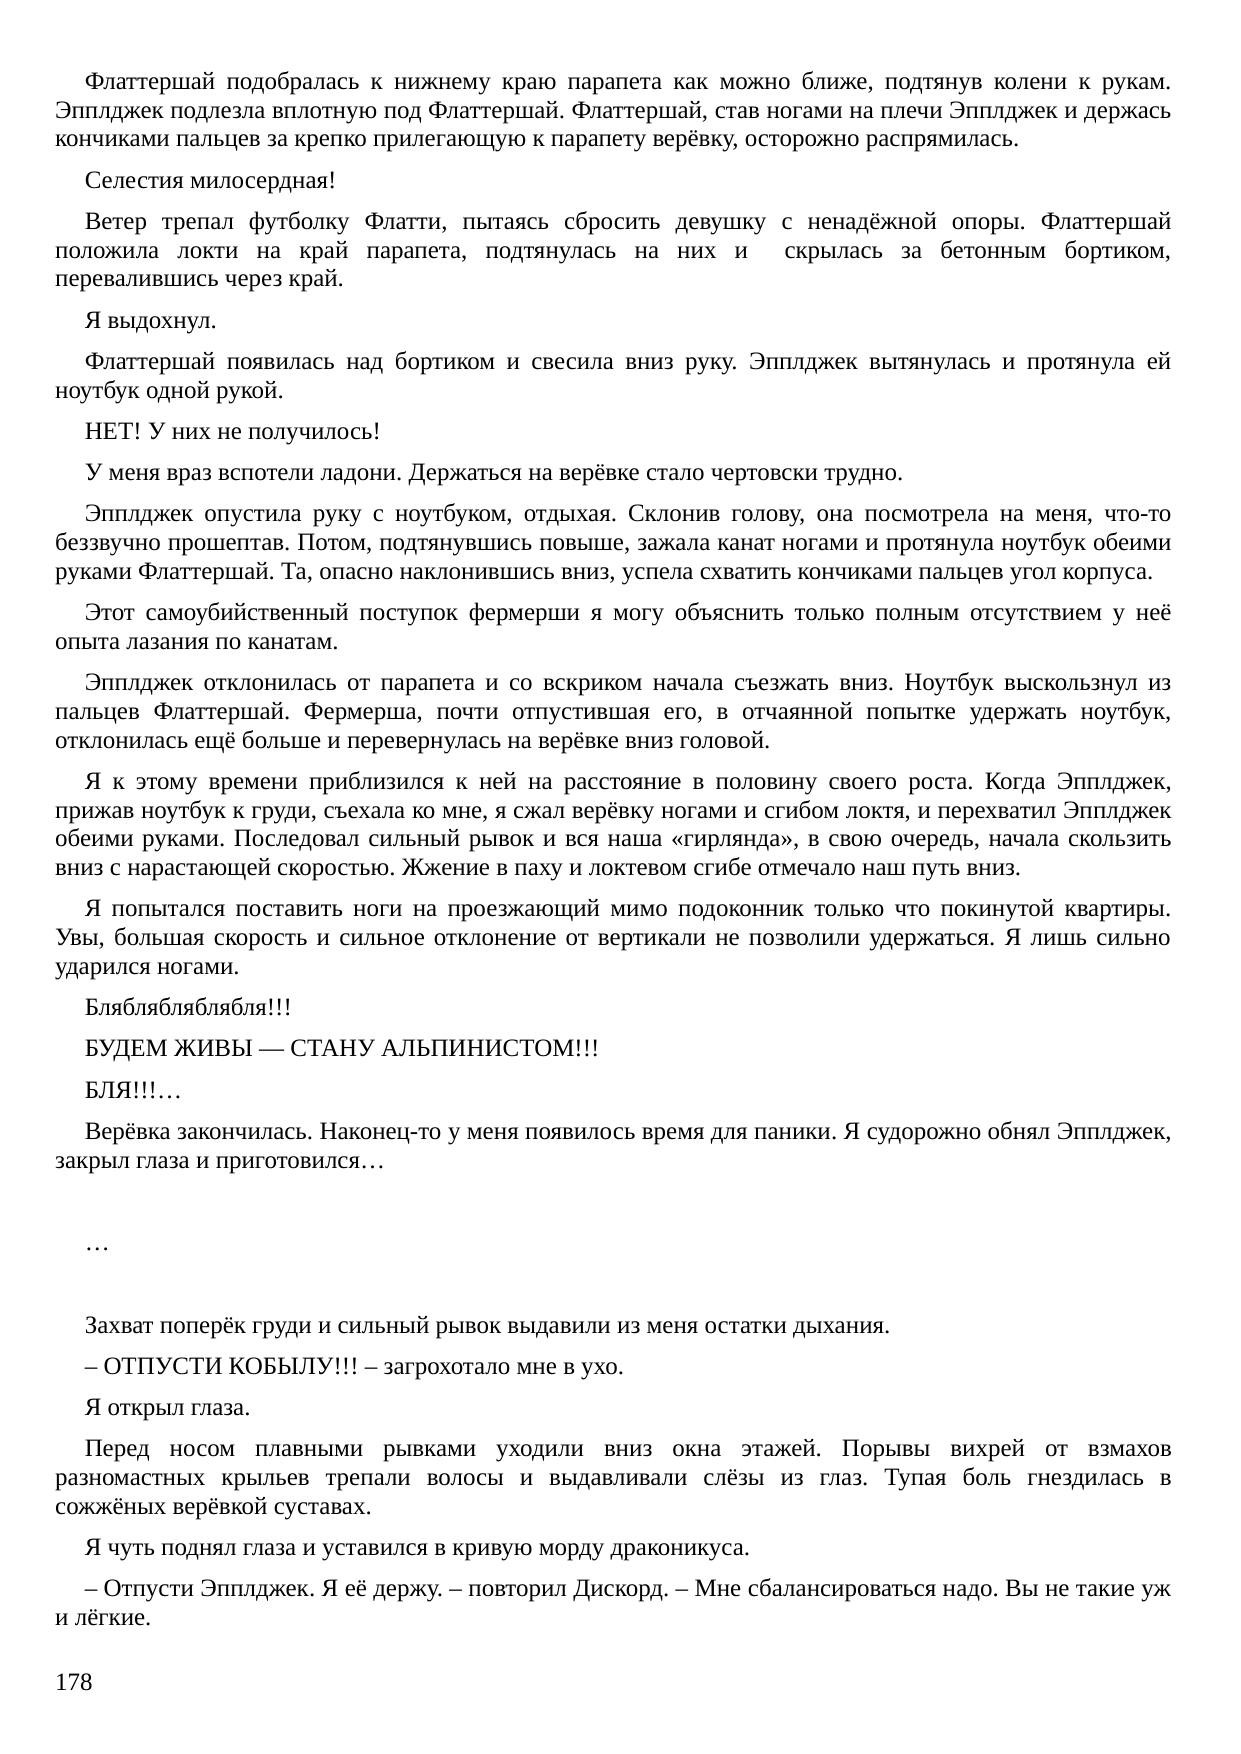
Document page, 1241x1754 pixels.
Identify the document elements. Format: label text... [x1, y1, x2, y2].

text Бляблябляблябля!!! [55, 992, 1173, 1021]
text У меня враз вспотели ладони. Держаться на верёвке стало чертовски трудно. [55, 457, 1173, 486]
text БУДЕМ ЖИВЫ — СТАНУ АЛЬПИНИСТОМ!!! [55, 1033, 1173, 1062]
text – Отпусти Эпплджек. Я её держу. – повторил Дискорд. – Мне сбалансироваться надо. Вы не такие уж и лёгкие. [55, 1573, 1173, 1631]
text Захват поперёк груди и сильный рывок выдавили из меня остатки дыхания. [55, 1310, 1173, 1338]
text Селестия милосердная! [55, 165, 1173, 193]
text Флаттершай подобралась к нижнему краю парапета как можно ближе, подтянув колени к рукам. Эпплджек подлезла вплотную под Флаттершай. Флаттершай, став ногами на плечи Эпплджек и держась кончиками пальцев за крепко прилегающую к парапету верёвку, осторожно распрямилась. [55, 66, 1173, 152]
text Я попытался поставить ноги на проезжающий мимо подоконник только что покинутой квартиры. Увы, большая скорость и сильное отклонение от вертикали не позволили удержаться. Я лишь сильно ударился ногами. [55, 893, 1173, 980]
text Эпплджек опустила руку с ноутбуком, отдыхая. Склонив голову, она посмотрела на меня, что-то беззвучно прошептав. Потом, подтянувшись повыше, зажала канат ногами и протянула ноутбук обеими руками Флаттершай. Та, опасно наклонившись вниз, успела схватить кончиками пальцев угол корпуса. [55, 498, 1173, 585]
text – ОТПУСТИ КОБЫЛУ!!! – загрохотало мне в ухо. [55, 1351, 1173, 1380]
text НЕТ! У них не получилось! [55, 416, 1173, 445]
text Я чуть поднял глаза и уставился в кривую морду драконикуса. [55, 1532, 1173, 1561]
text Перед носом плавными рывками уходили вниз окна этажей. Порывы вихрей от взмахов разномастных крыльев трепали волосы и выдавливали слёзы из глаз. Тупая боль гнездилась в сожжёных верёвкой суставах. [55, 1433, 1173, 1520]
text Я открыл глаза. [55, 1392, 1173, 1421]
text … [55, 1227, 1173, 1256]
text Ветер трепал футболку Флатти, пытаясь сбросить девушку с ненадёжной опоры. Флаттершай положила локти на край парапета, подтянулась на них и скрылась за бетонным бортиком, перевалившись через край. [55, 206, 1173, 292]
text Верёвка закончилась. Наконец-то у меня появилось время для паники. Я судорожно обнял Эпплджек, закрыл глаза и приготовился… [55, 1116, 1173, 1173]
text Эпплджек отклонилась от парапета и со вскриком начала съезжать вниз. Ноутбук выскользнул из пальцев Флаттершай. Фермерша, почти отпустившая его, в отчаянной попытке удержать ноутбук, отклонилась ещё больше и перевернулась на верёвке вниз головой. [55, 667, 1173, 753]
text Флаттершай появилась над бортиком и свесила вниз руку. Эпплджек вытянулась и протянула ей ноутбук одной рукой. [55, 346, 1173, 403]
text Я выдохнул. [55, 305, 1173, 333]
text БЛЯ!!!… [55, 1075, 1173, 1103]
text Я к этому времени приблизился к ней на расстояние в половину своего роста. Когда Эпплджек, прижав ноутбук к груди, съехала ко мне, я сжал верёвку ногами и сгибом локтя, и перехватил Эпплджек обеими руками. Последовал сильный рывок и вся наша «гирлянда», в свою очередь, начала скользить вниз с нарастающей скоростью. Жжение в паху и локтевом сгибе отмечало наш путь вниз. [55, 766, 1173, 881]
text Этот самоубийственный поступок фермерши я могу объяснить только полным отсутствием у неё опыта лазания по канатам. [55, 597, 1173, 655]
